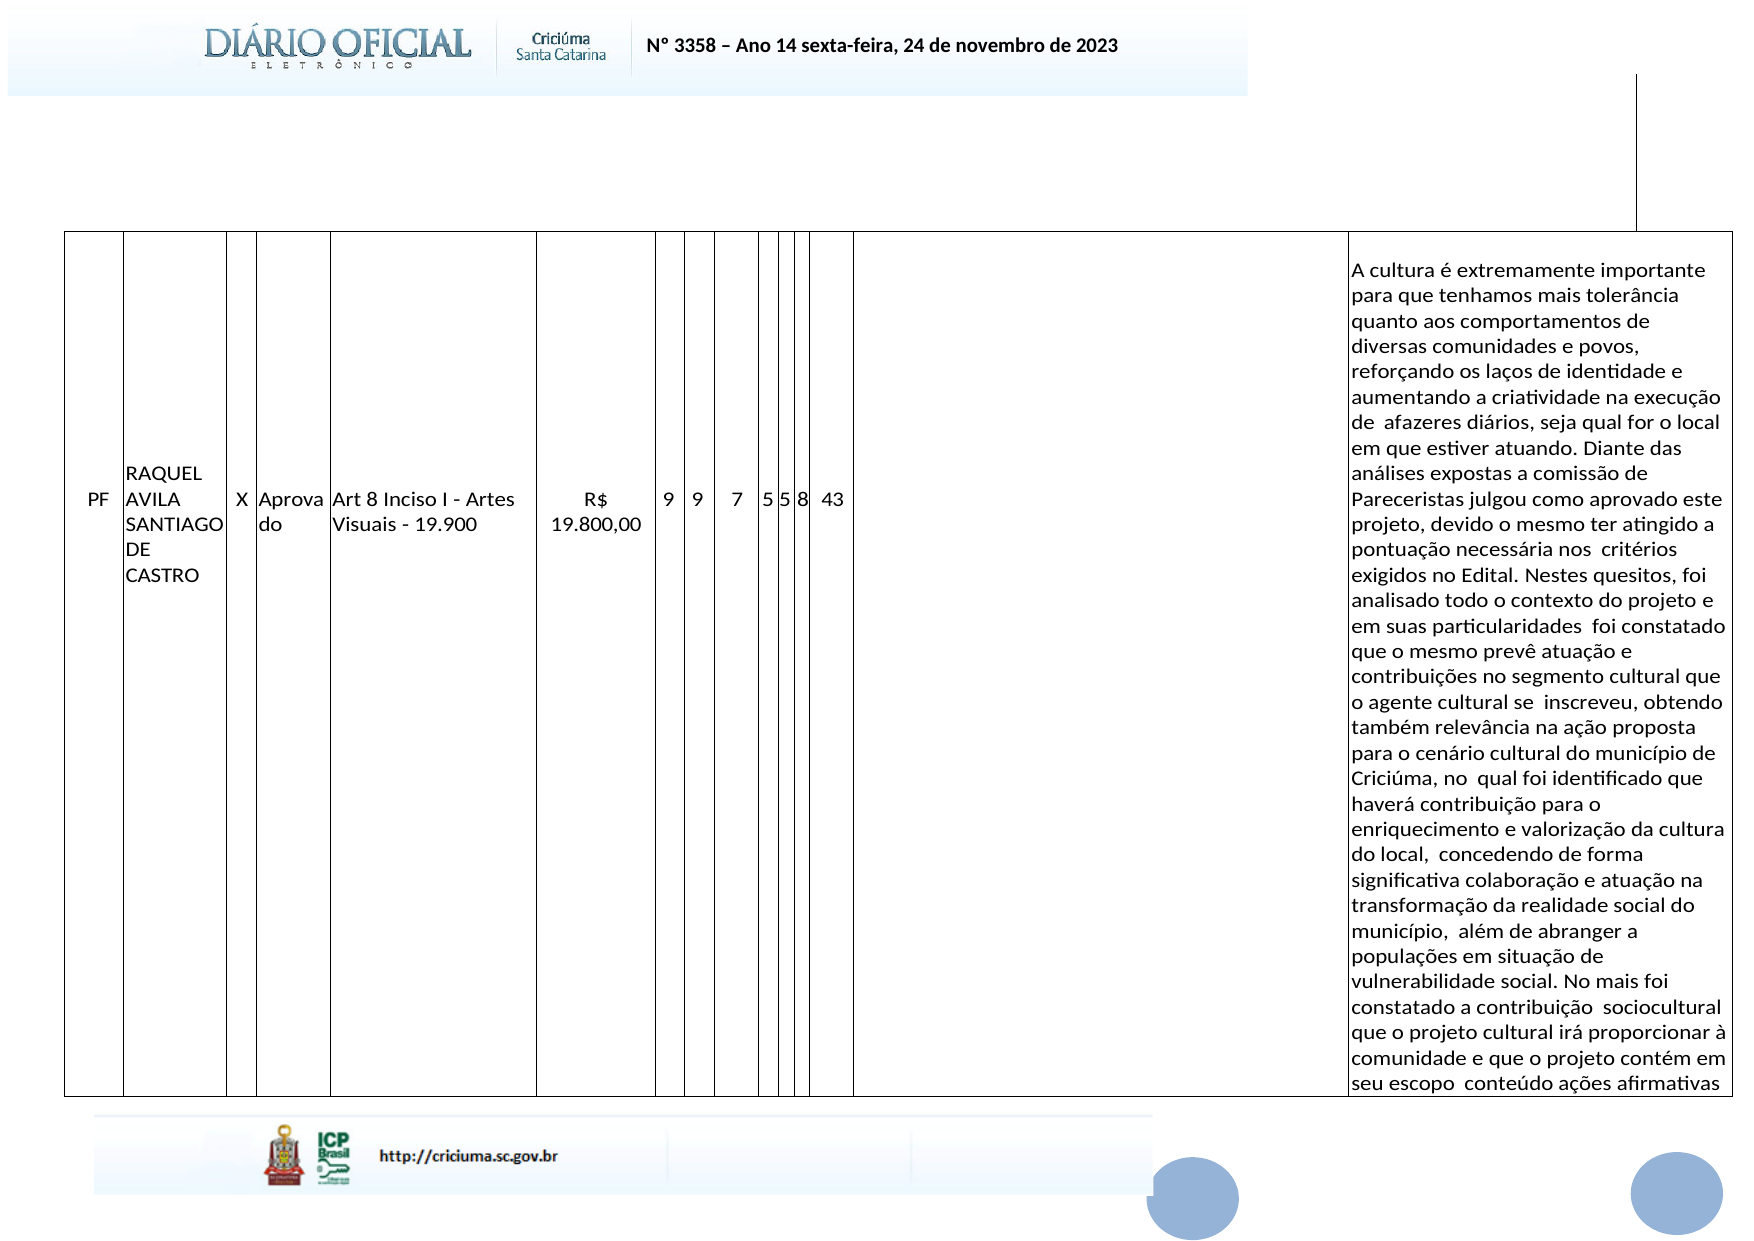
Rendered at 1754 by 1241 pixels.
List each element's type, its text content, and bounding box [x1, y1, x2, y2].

table_cell [854, 232, 1348, 1096]
table_cell Art 8 Inciso I - Artes Visuais - 19.900 [331, 232, 536, 1096]
table_cell PF [65, 232, 123, 1096]
table_cell Aprovado [257, 232, 330, 1096]
table_cell R$ 19.800,00 [537, 232, 655, 1096]
table_cell 9 [685, 232, 714, 1096]
table_cell 5 [759, 232, 778, 1096]
table_cell X [227, 232, 256, 1096]
table_cell 9 [656, 232, 684, 1096]
table_cell 7 [715, 232, 758, 1096]
table_cell RAQUEL AVILA SANTIAGO DE CASTRO [124, 232, 226, 1096]
table_cell 5 [779, 232, 794, 1096]
table_cell 43 [810, 232, 853, 1096]
table_cell A cultura é extremamente importante para que tenhamos mais tolerância quanto aos comportamentos de diversas comunidades e povos, reforçando os laços de identidade e aumentando a criatividade na execução de afazeres diários, seja qual for o local em que estiver atuando. Diante das análises expostas a comissão de Pareceristas julgou como aprovado este projeto, devido o mesmo ter atingido a pontuação necessária nos critérios exigidos no Edital. Nestes quesitos, foi analisado todo o contexto do projeto e em suas particularidades foi constatado que o mesmo prevê atuação e contribuições no segmento cultural que o agente cultural se inscreveu, obtendo também relevância na ação proposta para o cenário cultural do município de Criciúma, no qual foi identificado que haverá contribuição para o enriquecimento e valorização da cultura do local, concedendo de forma significativa colaboração e atuação na transformação da realidade social do município, além de abranger a populações em situação de vulnerabilidade social. No mais foi constatado a contribuição sociocultural que o projeto cultural irá proporcionar à comunidade e que o projeto contém em seu escopo conteúdo ações afirmativas [1349, 232, 1732, 1096]
table_cell 8 [795, 232, 809, 1096]
